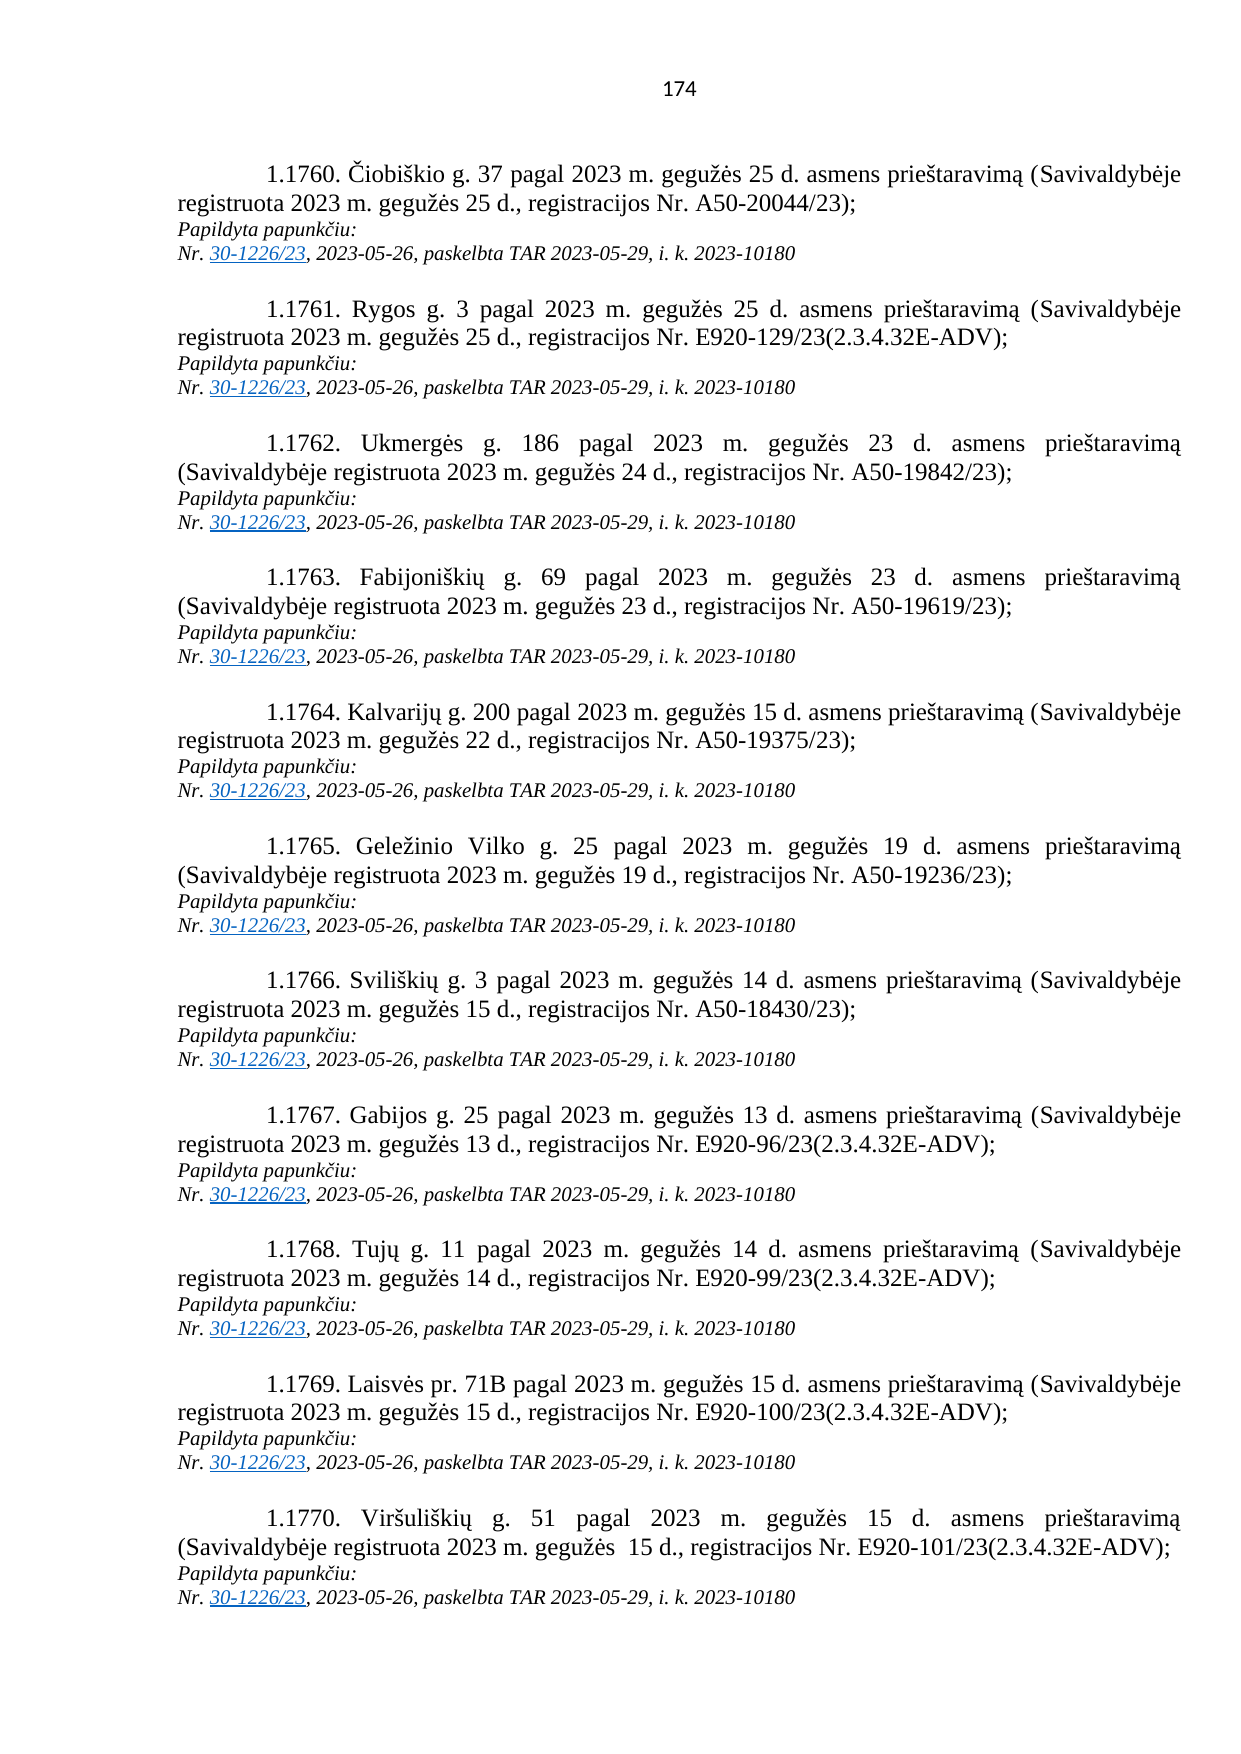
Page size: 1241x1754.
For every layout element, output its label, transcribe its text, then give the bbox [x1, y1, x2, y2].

text 1.1766. Sviliškių g. 3 pagal 2023 m. gegužės 14 d. asmens prieštaravimą (Savivaldybėje registruota 2023 m. gegužės 15 d., registracijos Nr. A50-18430/23); [177, 966, 1181, 1023]
text Nr. 30-1226/23, 2023-05-26, paskelbta TAR 2023-05-29, i. k. 2023-10180 [177, 241, 1181, 265]
text Papildyta papunkčiu: [177, 1426, 1181, 1450]
text Nr. 30-1226/23, 2023-05-26, paskelbta TAR 2023-05-29, i. k. 2023-10180 [177, 1047, 1181, 1071]
text 1.1769. Laisvės pr. 71B pagal 2023 m. gegužės 15 d. asmens prieštaravimą (Savivaldybėje registruota 2023 m. gegužės 15 d., registracijos Nr. E920-100/23(2.3.4.32E-ADV); [177, 1369, 1181, 1426]
text Papildyta papunkčiu: [177, 620, 1181, 644]
text Papildyta papunkčiu: [177, 1561, 1181, 1585]
text 1.1762. Ukmergės g. 186 pagal 2023 m. gegužės 23 d. asmens prieštaravimą (Savivaldybėje registruota 2023 m. gegužės 24 d., registracijos Nr. A50-19842/23); [177, 428, 1181, 486]
text Nr. 30-1226/23, 2023-05-26, paskelbta TAR 2023-05-29, i. k. 2023-10180 [177, 644, 1181, 668]
text 1.1761. Rygos g. 3 pagal 2023 m. gegužės 25 d. asmens prieštaravimą (Savivaldybėje registruota 2023 m. gegužės 25 d., registracijos Nr. E920-129/23(2.3.4.32E-ADV); [177, 294, 1181, 351]
text 1.1765. Geležinio Vilko g. 25 pagal 2023 m. gegužės 19 d. asmens prieštaravimą (Savivaldybėje registruota 2023 m. gegužės 19 d., registracijos Nr. A50-19236/23); [177, 831, 1181, 889]
text Nr. 30-1226/23, 2023-05-26, paskelbta TAR 2023-05-29, i. k. 2023-10180 [177, 778, 1181, 802]
text Papildyta papunkčiu: [177, 1292, 1181, 1316]
text Nr. 30-1226/23, 2023-05-26, paskelbta TAR 2023-05-29, i. k. 2023-10180 [177, 913, 1181, 937]
text Papildyta papunkčiu: [177, 1023, 1181, 1047]
text 1.1770. Viršuliškių g. 51 pagal 2023 m. gegužės 15 d. asmens prieštaravimą (Savivaldybėje registruota 2023 m. gegužės 15 d., registracijos Nr. E920-101/23(2.3.4.32E-ADV); [177, 1503, 1181, 1561]
text Papildyta papunkčiu: [177, 486, 1181, 510]
text Nr. 30-1226/23, 2023-05-26, paskelbta TAR 2023-05-29, i. k. 2023-10180 [177, 1182, 1181, 1206]
text Nr. 30-1226/23, 2023-05-26, paskelbta TAR 2023-05-29, i. k. 2023-10180 [177, 510, 1181, 534]
text Nr. 30-1226/23, 2023-05-26, paskelbta TAR 2023-05-29, i. k. 2023-10180 [177, 375, 1181, 399]
text Nr. 30-1226/23, 2023-05-26, paskelbta TAR 2023-05-29, i. k. 2023-10180 [177, 1450, 1181, 1474]
text Papildyta papunkčiu: [177, 889, 1181, 913]
text Papildyta papunkčiu: [177, 217, 1181, 241]
text 1.1764. Kalvarijų g. 200 pagal 2023 m. gegužės 15 d. asmens prieštaravimą (Savivaldybėje registruota 2023 m. gegužės 22 d., registracijos Nr. A50-19375/23); [177, 697, 1181, 754]
text Nr. 30-1226/23, 2023-05-26, paskelbta TAR 2023-05-29, i. k. 2023-10180 [177, 1585, 1181, 1609]
text 1.1767. Gabijos g. 25 pagal 2023 m. gegužės 13 d. asmens prieštaravimą (Savivaldybėje registruota 2023 m. gegužės 13 d., registracijos Nr. E920-96/23(2.3.4.32E-ADV); [177, 1100, 1181, 1157]
text 1.1768. Tujų g. 11 pagal 2023 m. gegužės 14 d. asmens prieštaravimą (Savivaldybėje registruota 2023 m. gegužės 14 d., registracijos Nr. E920-99/23(2.3.4.32E-ADV); [177, 1234, 1181, 1292]
text Nr. 30-1226/23, 2023-05-26, paskelbta TAR 2023-05-29, i. k. 2023-10180 [177, 1316, 1181, 1340]
text 1.1763. Fabijoniškių g. 69 pagal 2023 m. gegužės 23 d. asmens prieštaravimą (Savivaldybėje registruota 2023 m. gegužės 23 d., registracijos Nr. A50-19619/23); [177, 562, 1181, 620]
text Papildyta papunkčiu: [177, 351, 1181, 375]
text Papildyta papunkčiu: [177, 754, 1181, 778]
text Papildyta papunkčiu: [177, 1157, 1181, 1182]
text 1.1760. Čiobiškio g. 37 pagal 2023 m. gegužės 25 d. asmens prieštaravimą (Savivaldybėje registruota 2023 m. gegužės 25 d., registracijos Nr. A50-20044/23); [177, 159, 1181, 217]
